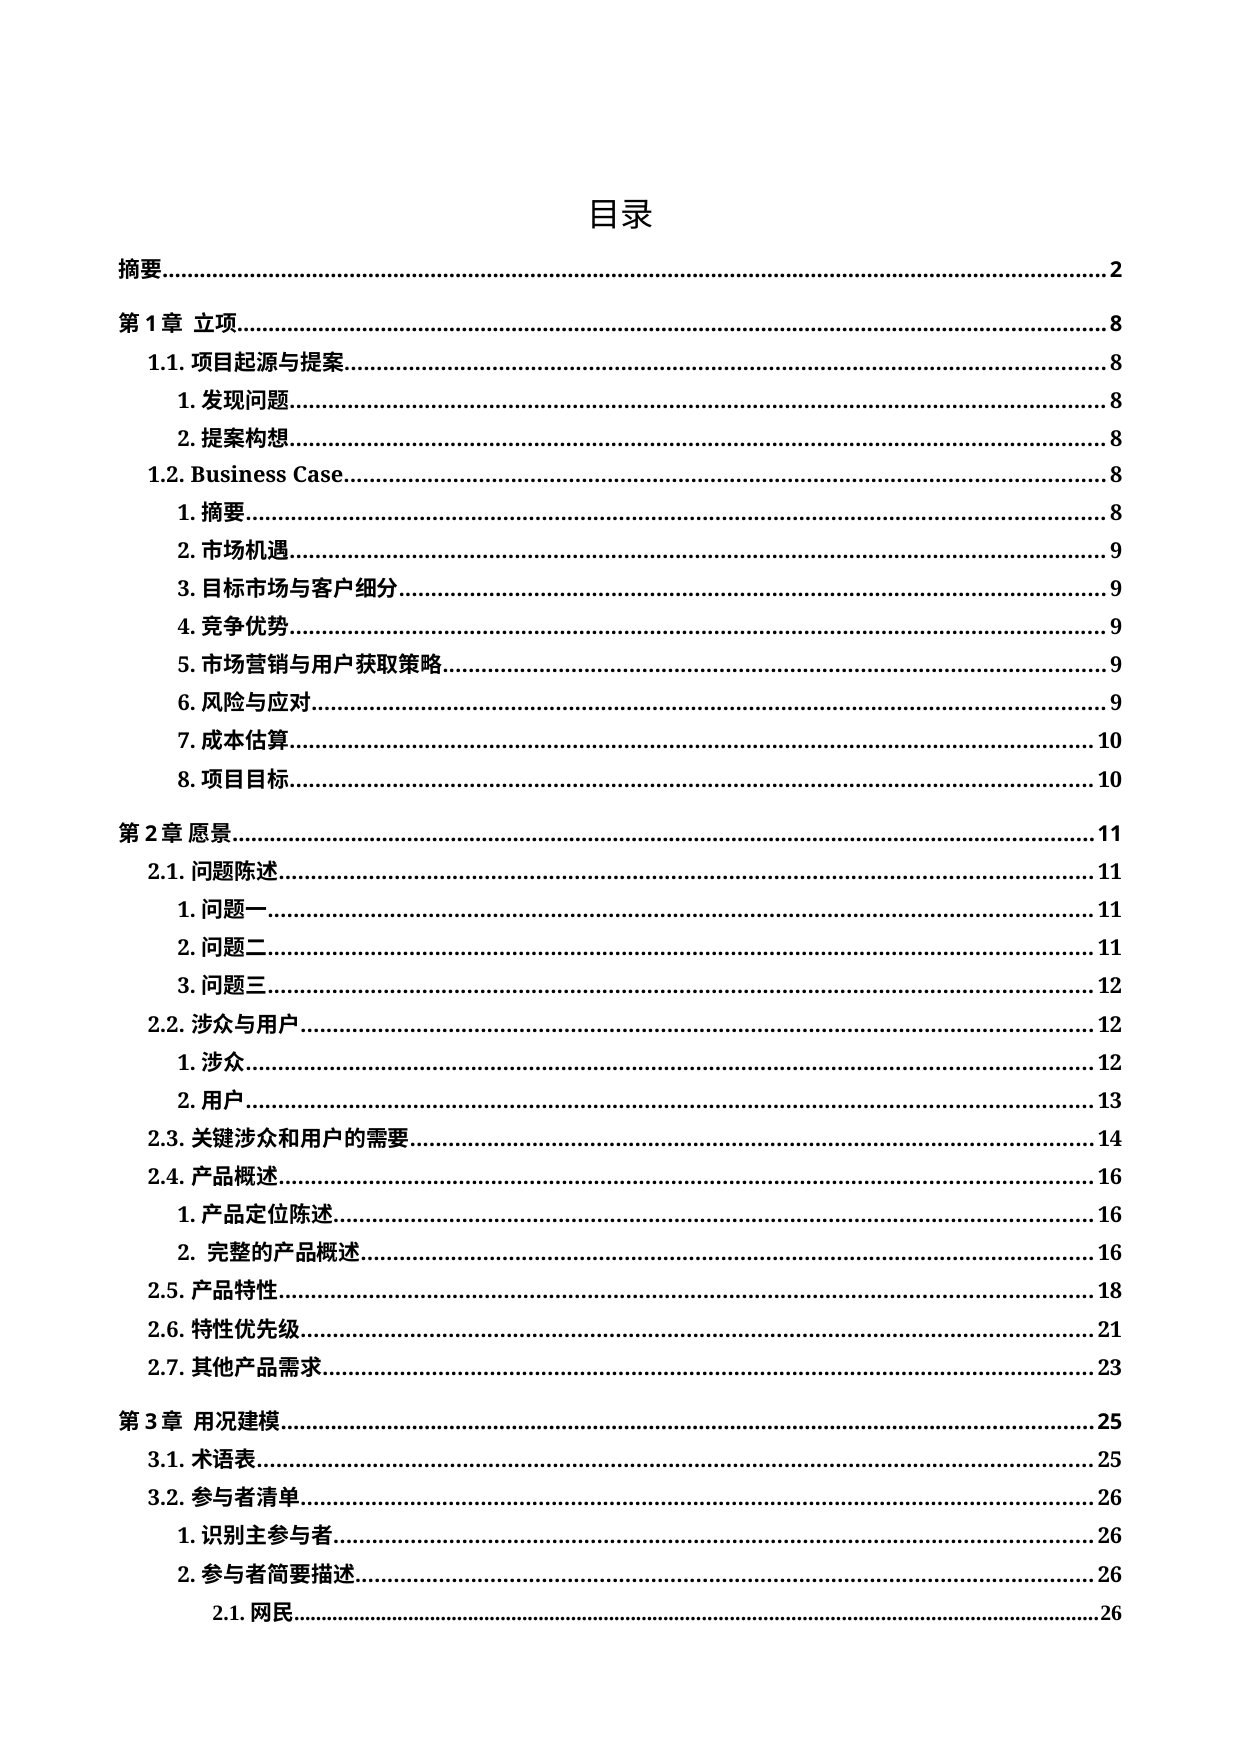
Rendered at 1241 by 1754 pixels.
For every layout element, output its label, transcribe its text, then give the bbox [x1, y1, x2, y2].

text 7. 成本估算 10 [177, 723, 1122, 755]
text 2. 完整的产品概述 16 [177, 1235, 1122, 1267]
text 2. 参与者简要描述 26 [177, 1557, 1122, 1588]
text 1.1. 项目起源与提案 8 [148, 344, 1122, 376]
text 2.6. 特性优先级 21 [148, 1312, 1122, 1343]
text 1. 发现问题 8 [177, 383, 1122, 414]
text 3. 问题三 12 [177, 968, 1122, 1000]
text 1. 识别主参与者 26 [177, 1518, 1122, 1550]
text 摘要 2 [118, 252, 1122, 284]
text 2.4. 产品概述 16 [148, 1159, 1122, 1191]
text 1. 涉众 12 [177, 1045, 1122, 1076]
subtitle 目录 [118, 188, 1122, 236]
text 1. 问题一 11 [177, 892, 1122, 924]
text 2.5. 产品特性 18 [148, 1273, 1122, 1305]
text 2.3. 关键涉众和用户的需要 14 [148, 1121, 1122, 1153]
text 2. 用户 13 [177, 1083, 1122, 1114]
text 3.1. 术语表 25 [148, 1442, 1122, 1474]
text 2. 市场机遇 9 [177, 533, 1122, 564]
text 第3章 用况建模 25 [118, 1404, 1122, 1436]
text 1. 产品定位陈述 16 [177, 1197, 1122, 1229]
text 5. 市场营销与用户获取策略 9 [177, 647, 1122, 679]
text 4. 竞争优势 9 [177, 609, 1122, 641]
text 3.2. 参与者清单 26 [148, 1480, 1122, 1512]
text 1. 摘要 8 [177, 495, 1122, 526]
text 2. 问题二 11 [177, 930, 1122, 962]
text 8. 项目目标 10 [177, 762, 1122, 793]
text 2.1. 网民 26 [207, 1595, 1122, 1626]
text 2.7. 其他产品需求 23 [148, 1350, 1122, 1381]
text 6. 风险与应对 9 [177, 685, 1122, 717]
text 第1章 立项 8 [118, 306, 1122, 338]
text 2.1. 问题陈述 11 [148, 854, 1122, 886]
text 3. 目标市场与客户细分 9 [177, 571, 1122, 603]
text 2. 提案构想 8 [177, 421, 1122, 453]
text 2.2. 涉众与用户 12 [148, 1007, 1122, 1038]
text 第2章 愿景 11 [118, 816, 1122, 848]
text 1.2. Business Case 8 [148, 459, 1122, 489]
